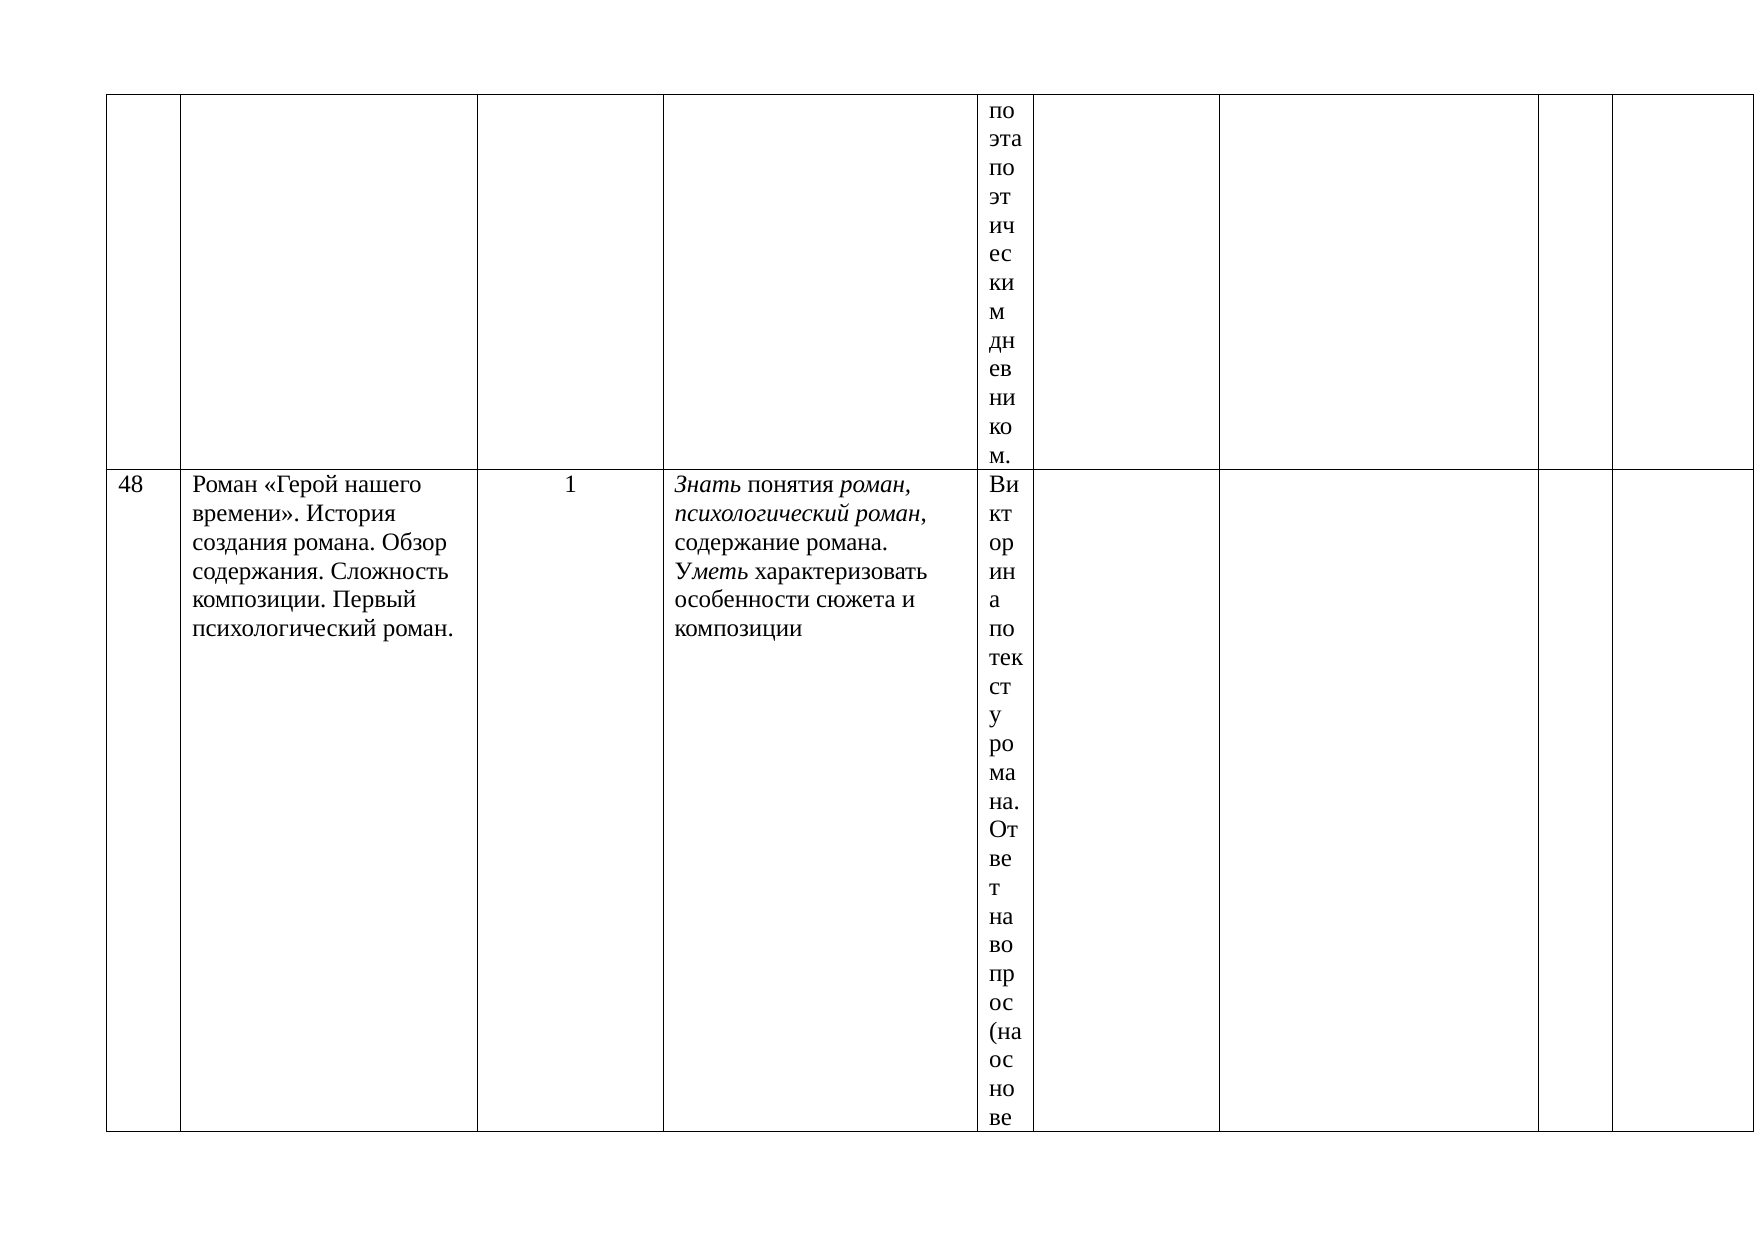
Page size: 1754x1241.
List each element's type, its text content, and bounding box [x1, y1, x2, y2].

table_cell [478, 95, 663, 468]
table_cell [181, 95, 477, 468]
table_cell [107, 95, 180, 468]
table_cell поэта поэтическим дневником. [978, 95, 1033, 468]
table_cell [1539, 470, 1612, 1131]
table_cell Знать понятия роман, психологический роман, содержание романа. Уметь характеризовать особенности сюжета и композиции [664, 470, 977, 1131]
table_cell [1220, 470, 1538, 1131]
table_cell Викторина по тексту романа. Ответ на вопрос (на основе [978, 470, 1033, 1131]
table_cell [1613, 95, 1753, 468]
table_cell [1613, 470, 1753, 1131]
table_cell [1034, 95, 1219, 468]
table_cell [1220, 95, 1538, 468]
table_cell [1539, 95, 1612, 468]
table_cell 1 [478, 470, 663, 1131]
table_cell [1034, 470, 1219, 1131]
table_cell 48 [107, 470, 180, 1131]
table_cell Роман «Герой нашего времени». История создания романа. Обзор содержания. Сложность композиции. Первый психологический роман. [181, 470, 477, 1131]
table_cell [664, 95, 977, 468]
